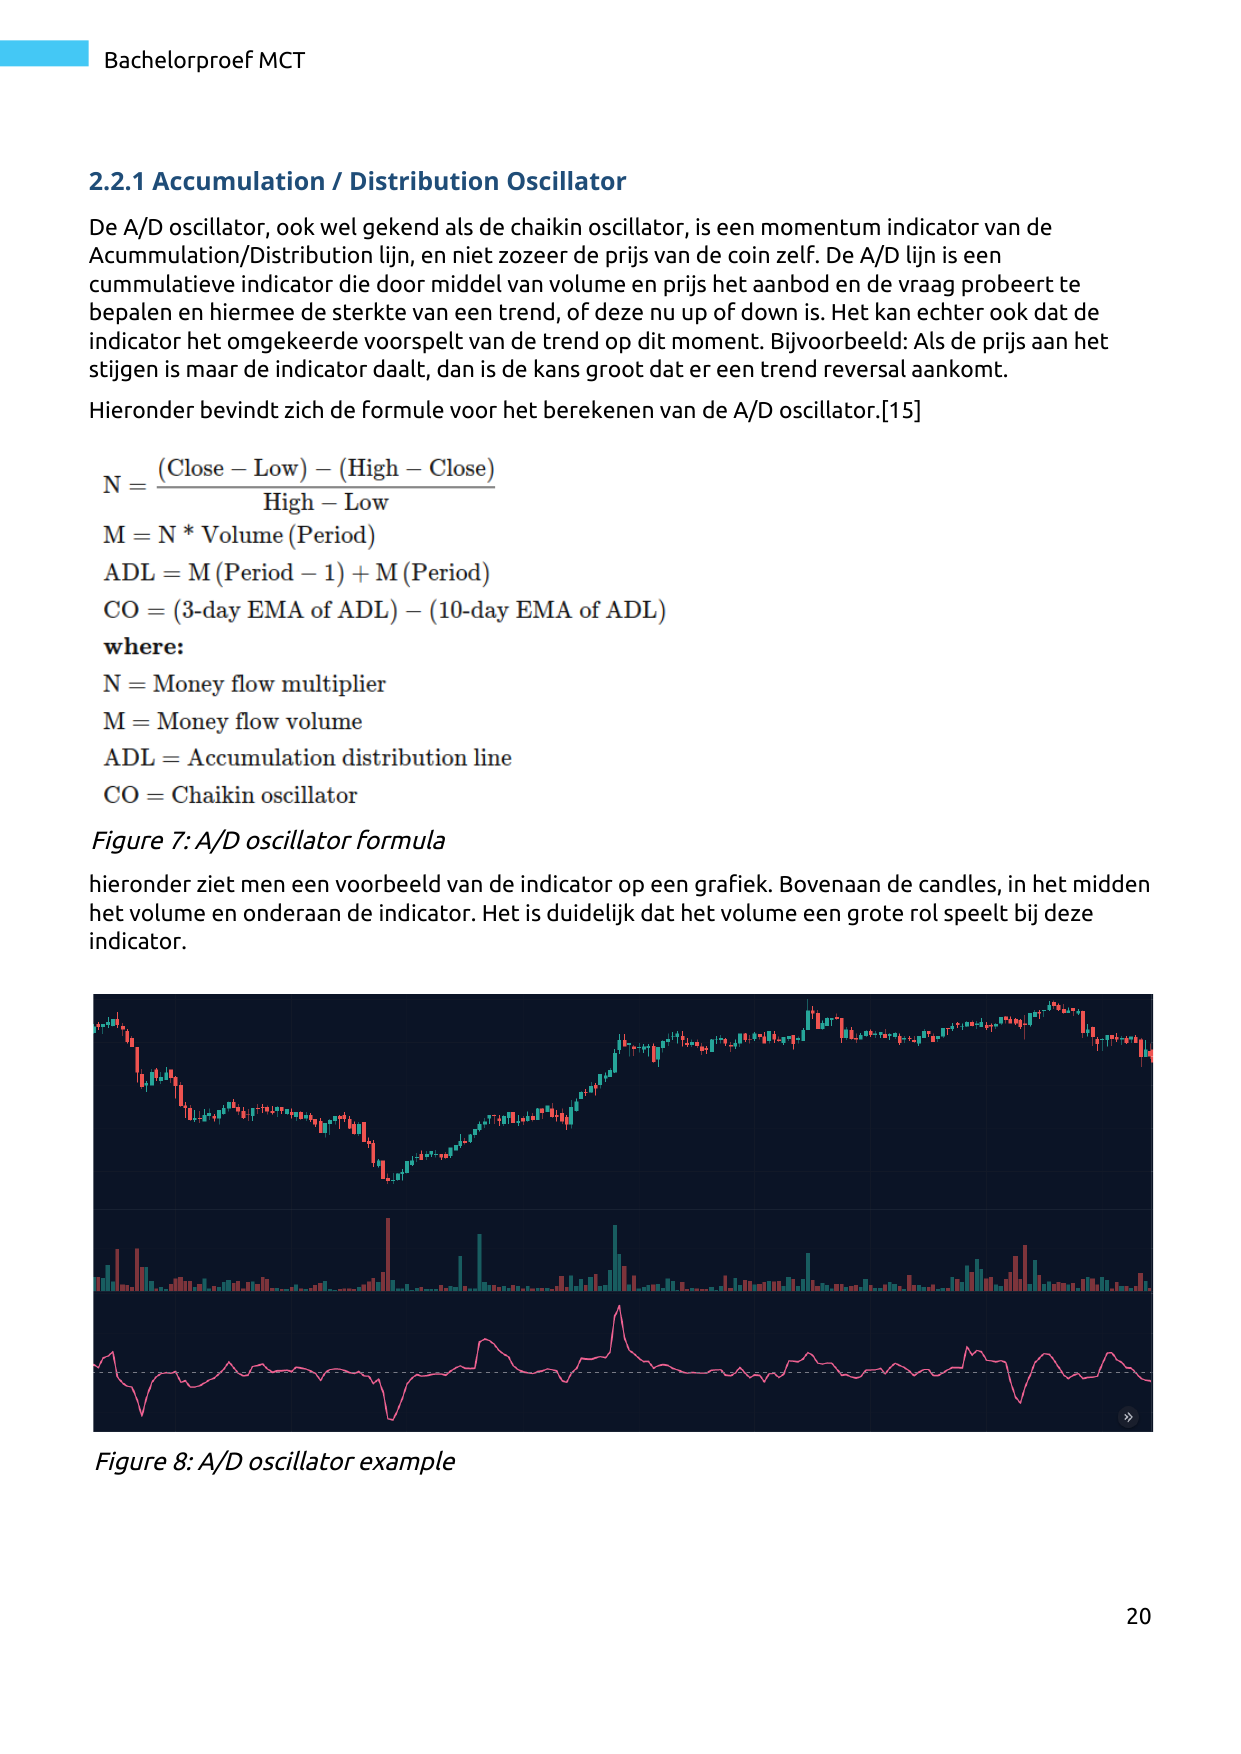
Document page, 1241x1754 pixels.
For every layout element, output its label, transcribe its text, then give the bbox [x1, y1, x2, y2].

text [93, 982, 1153, 994]
text Hieronder bevindt zich de formule voor het berekenen van de A/D oscillator.[15] [89, 396, 1152, 423]
text [90, 432, 673, 444]
picture [93, 994, 1154, 1432]
text De A/D oscillator, ook wel gekend als de chaikin oscillator, is een momentum indicator van de Acummulation/Distribution lijn, en niet zozeer de prijs van de coin zelf. De A/D lijn is een cummulatieve indicator die door middel van volume en prijs het aanbod en de vraag probeert te bepalen en hiermee de sterkte van een trend, of deze nu up of down is. Het kan echter ook dat de indicator het omgekeerde voorspelt van de trend op dit moment. Bijvoorbeeld: Als de prijs aan het stijgen is maar de indicator daalt, dan is de kans groot dat er een trend reversal aankomt. [89, 213, 1152, 382]
text Figure 7: A/D oscillator formula [90, 811, 673, 854]
text hieronder ziet men een voorbeeld van de indicator op een grafiek. Bovenaan de candles, in het midden het volume en onderaan de indicator. Het is duidelijk dat het volume een grote rol speelt bij deze indicator. [89, 811, 1152, 954]
subtitle 2.2.1 Accumulation / Distribution Oscillator [89, 164, 1152, 198]
picture [93, 444, 671, 811]
text Figure 8: A/D oscillator example [93, 1432, 1153, 1475]
